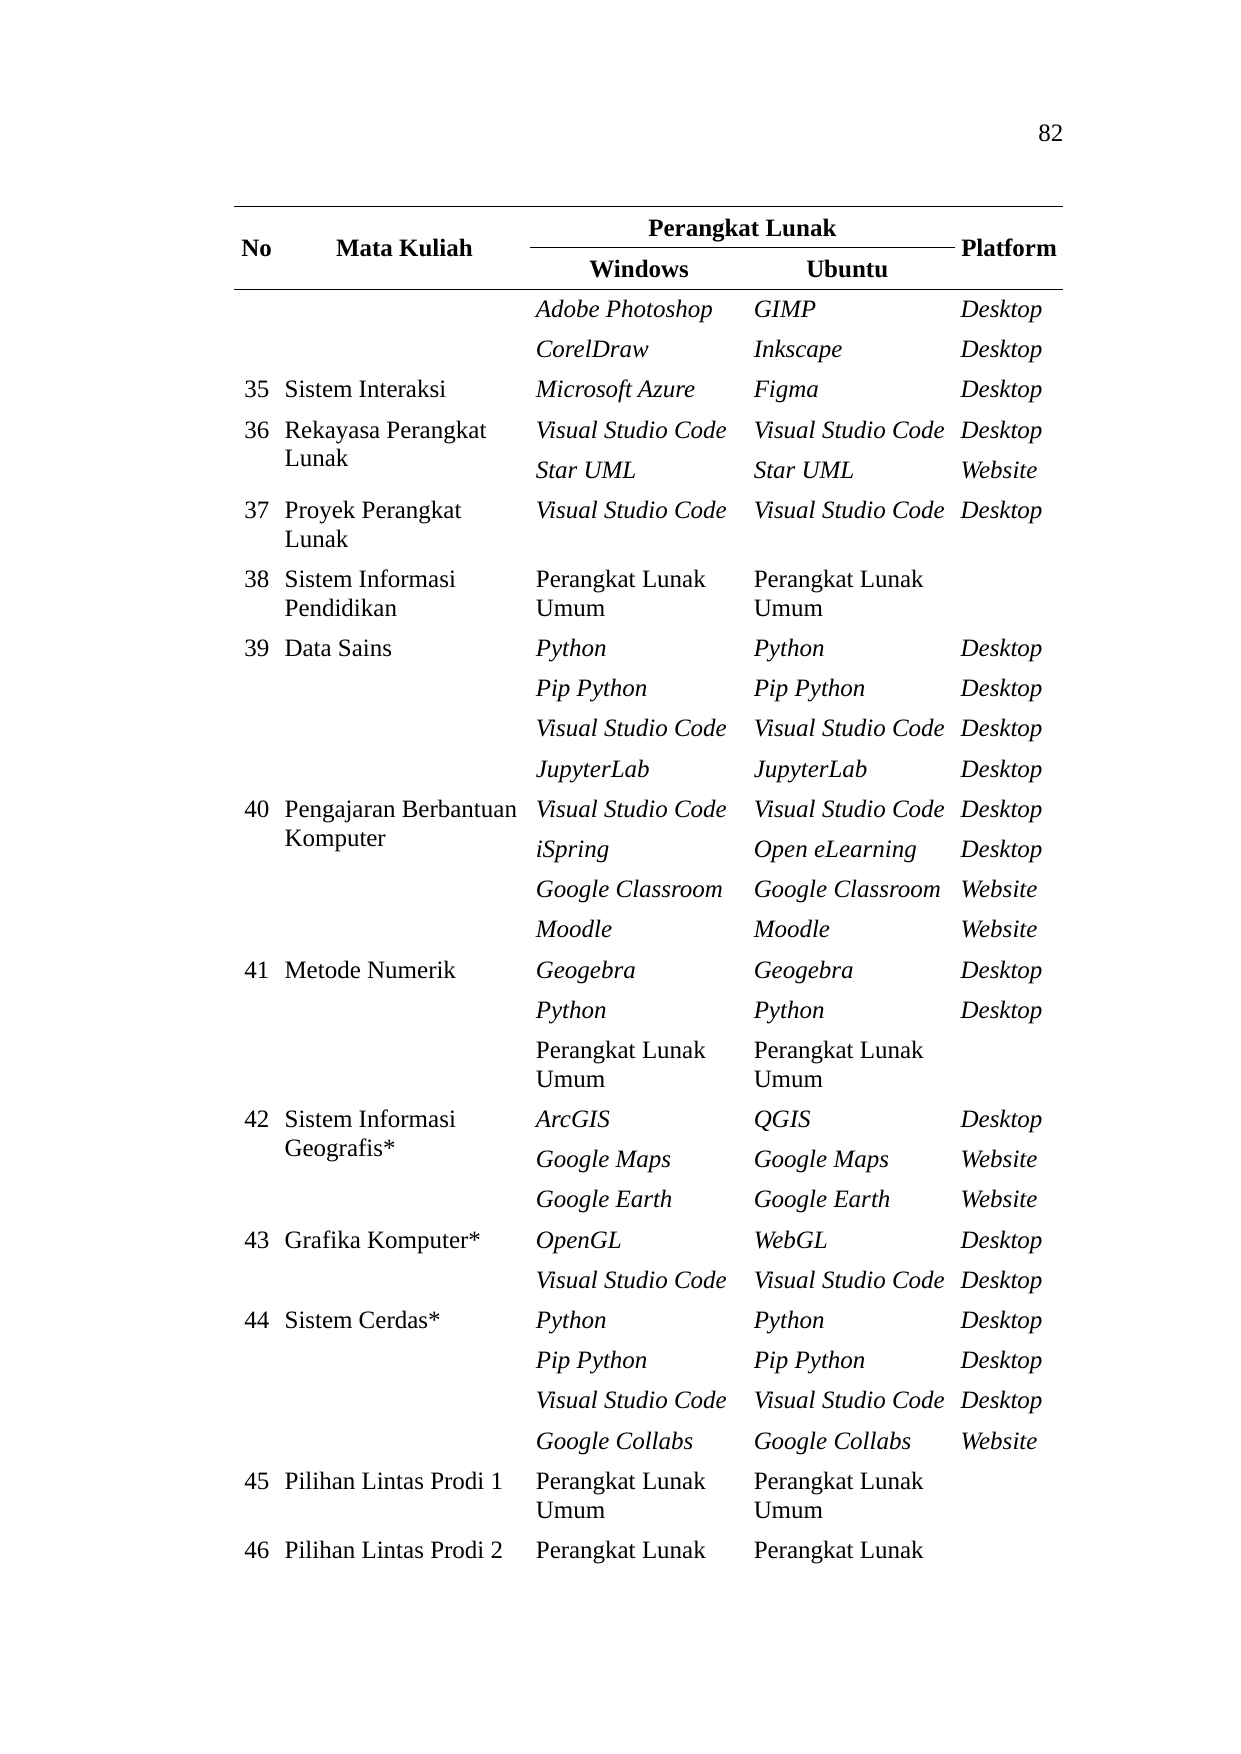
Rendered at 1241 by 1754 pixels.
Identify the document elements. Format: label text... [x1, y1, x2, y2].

table_cell Visual Studio Code [530, 788, 748, 828]
table_cell Desktop [955, 1259, 1063, 1299]
table_cell Desktop [955, 1340, 1063, 1380]
table_cell Python [530, 628, 748, 668]
table_cell OpenGL [530, 1219, 748, 1259]
table_cell Sistem Informasi Geografis* [279, 1099, 530, 1219]
table_cell Website [955, 869, 1063, 909]
table_cell Perangkat Lunak Umum [530, 1030, 748, 1098]
table_cell Desktop [955, 989, 1063, 1029]
table_cell Website [955, 1139, 1063, 1179]
table_cell Google Maps [530, 1139, 748, 1179]
table_cell [955, 1030, 1063, 1098]
table_cell Metode Numerik [279, 949, 530, 1098]
table_cell WebGL [748, 1219, 954, 1259]
table_cell Visual Studio Code [748, 409, 954, 449]
table_cell Proyek Perangkat Lunak [279, 490, 530, 558]
table_cell Desktop [955, 949, 1063, 989]
table_cell 36 [234, 409, 279, 489]
table_cell [955, 559, 1063, 627]
table_cell Pengajaran Berbantuan Komputer [279, 788, 530, 949]
table_cell Desktop [955, 788, 1063, 828]
table_cell Star UML [748, 449, 954, 489]
table_cell JupyterLab [530, 748, 748, 788]
table_cell Desktop [955, 748, 1063, 788]
table_cell GIMP [748, 290, 954, 329]
table_cell Rekayasa Perangkat Lunak [279, 409, 530, 489]
table_header Mata Kuliah [279, 207, 530, 288]
table_cell Pilihan Lintas Prodi 1 [279, 1460, 530, 1529]
table_cell Inkscape [748, 329, 954, 369]
table_cell Google Earth [530, 1179, 748, 1219]
table_cell Grafika Komputer* [279, 1219, 530, 1299]
table_header No [234, 207, 279, 288]
table_cell Website [955, 1179, 1063, 1219]
table_cell Pip Python [530, 668, 748, 708]
table_cell 46 [234, 1529, 279, 1569]
table_cell Visual Studio Code [530, 1380, 748, 1420]
table_cell Google Maps [748, 1139, 954, 1179]
table_cell Visual Studio Code [748, 1380, 954, 1420]
table_cell Desktop [955, 708, 1063, 748]
table_cell 39 [234, 628, 279, 788]
table_cell Visual Studio Code [530, 708, 748, 748]
table_cell Desktop [955, 1300, 1063, 1340]
table_cell Google Earth [748, 1179, 954, 1219]
table_cell Website [955, 449, 1063, 489]
table_cell Geogebra [748, 949, 954, 989]
table_cell Visual Studio Code [748, 490, 954, 558]
table_cell Sistem Cerdas* [279, 1300, 530, 1460]
table_cell Desktop [955, 1219, 1063, 1259]
table_cell Pip Python [748, 1340, 954, 1380]
table_cell Perangkat Lunak Umum [530, 1460, 748, 1529]
table_cell Ubuntu [748, 248, 954, 288]
table_cell 45 [234, 1460, 279, 1529]
table_cell Visual Studio Code [530, 409, 748, 449]
table_cell 35 [234, 369, 279, 409]
table_cell Adobe Photoshop [530, 290, 748, 329]
table_cell Desktop [955, 369, 1063, 409]
table_cell Perangkat Lunak Umum [530, 559, 748, 627]
table_cell Geogebra [530, 949, 748, 989]
table_cell Pilihan Lintas Prodi 2 [279, 1529, 530, 1569]
table_header Perangkat Lunak [530, 207, 954, 247]
table_cell Visual Studio Code [530, 490, 748, 558]
table_cell Python [530, 989, 748, 1029]
table_cell 43 [234, 1219, 279, 1299]
table_cell Visual Studio Code [530, 1259, 748, 1299]
table_cell Star UML [530, 449, 748, 489]
table_cell Python [748, 1300, 954, 1340]
table_cell Windows [530, 248, 748, 288]
table_cell Sistem Interaksi [279, 369, 530, 409]
table_cell Python [530, 1300, 748, 1340]
table_cell Desktop [955, 409, 1063, 449]
table_cell Perangkat Lunak Umum [748, 559, 954, 627]
table_cell 37 [234, 490, 279, 558]
table_cell Moodle [530, 909, 748, 949]
table_cell Google Collabs [748, 1420, 954, 1460]
table_cell Google Classroom [748, 869, 954, 909]
table_cell Pip Python [530, 1340, 748, 1380]
table_cell Desktop [955, 329, 1063, 369]
table_cell Perangkat Lunak [530, 1529, 748, 1569]
table_cell Website [955, 909, 1063, 949]
table_cell 42 [234, 1099, 279, 1219]
table_cell Visual Studio Code [748, 708, 954, 748]
table_cell Website [955, 1420, 1063, 1460]
table_cell 38 [234, 559, 279, 627]
table_cell Desktop [955, 290, 1063, 329]
table_header Platform [955, 207, 1063, 288]
table_cell Google Collabs [530, 1420, 748, 1460]
table_cell Pip Python [748, 668, 954, 708]
table_cell Perangkat Lunak [748, 1529, 954, 1569]
table_cell [955, 1460, 1063, 1529]
table_cell Desktop [955, 628, 1063, 668]
table_cell JupyterLab [748, 748, 954, 788]
table_cell 40 [234, 788, 279, 949]
table_cell [955, 1529, 1063, 1569]
table_cell Python [748, 989, 954, 1029]
table_cell Visual Studio Code [748, 1259, 954, 1299]
table_cell Figma [748, 369, 954, 409]
table_cell Perangkat Lunak Umum [748, 1460, 954, 1529]
table_cell QGIS [748, 1099, 954, 1139]
table_cell 41 [234, 949, 279, 1098]
table_cell Visual Studio Code [748, 788, 954, 828]
table_cell Desktop [955, 1380, 1063, 1420]
table_cell Desktop [955, 829, 1063, 869]
table_cell Desktop [955, 668, 1063, 708]
table_cell ArcGIS [530, 1099, 748, 1139]
table_cell iSpring [530, 829, 748, 869]
table_cell Data Sains [279, 628, 530, 788]
table_cell Desktop [955, 1099, 1063, 1139]
table_cell Perangkat Lunak Umum [748, 1030, 954, 1098]
table_cell Python [748, 628, 954, 668]
table_cell Sistem Informasi Pendidikan [279, 559, 530, 627]
table_cell Google Classroom [530, 869, 748, 909]
table_cell CorelDraw [530, 329, 748, 369]
table_cell Microsoft Azure [530, 369, 748, 409]
table_cell Open eLearning [748, 829, 954, 869]
table_cell Desktop [955, 490, 1063, 558]
table_cell 44 [234, 1300, 279, 1460]
table_cell Moodle [748, 909, 954, 949]
